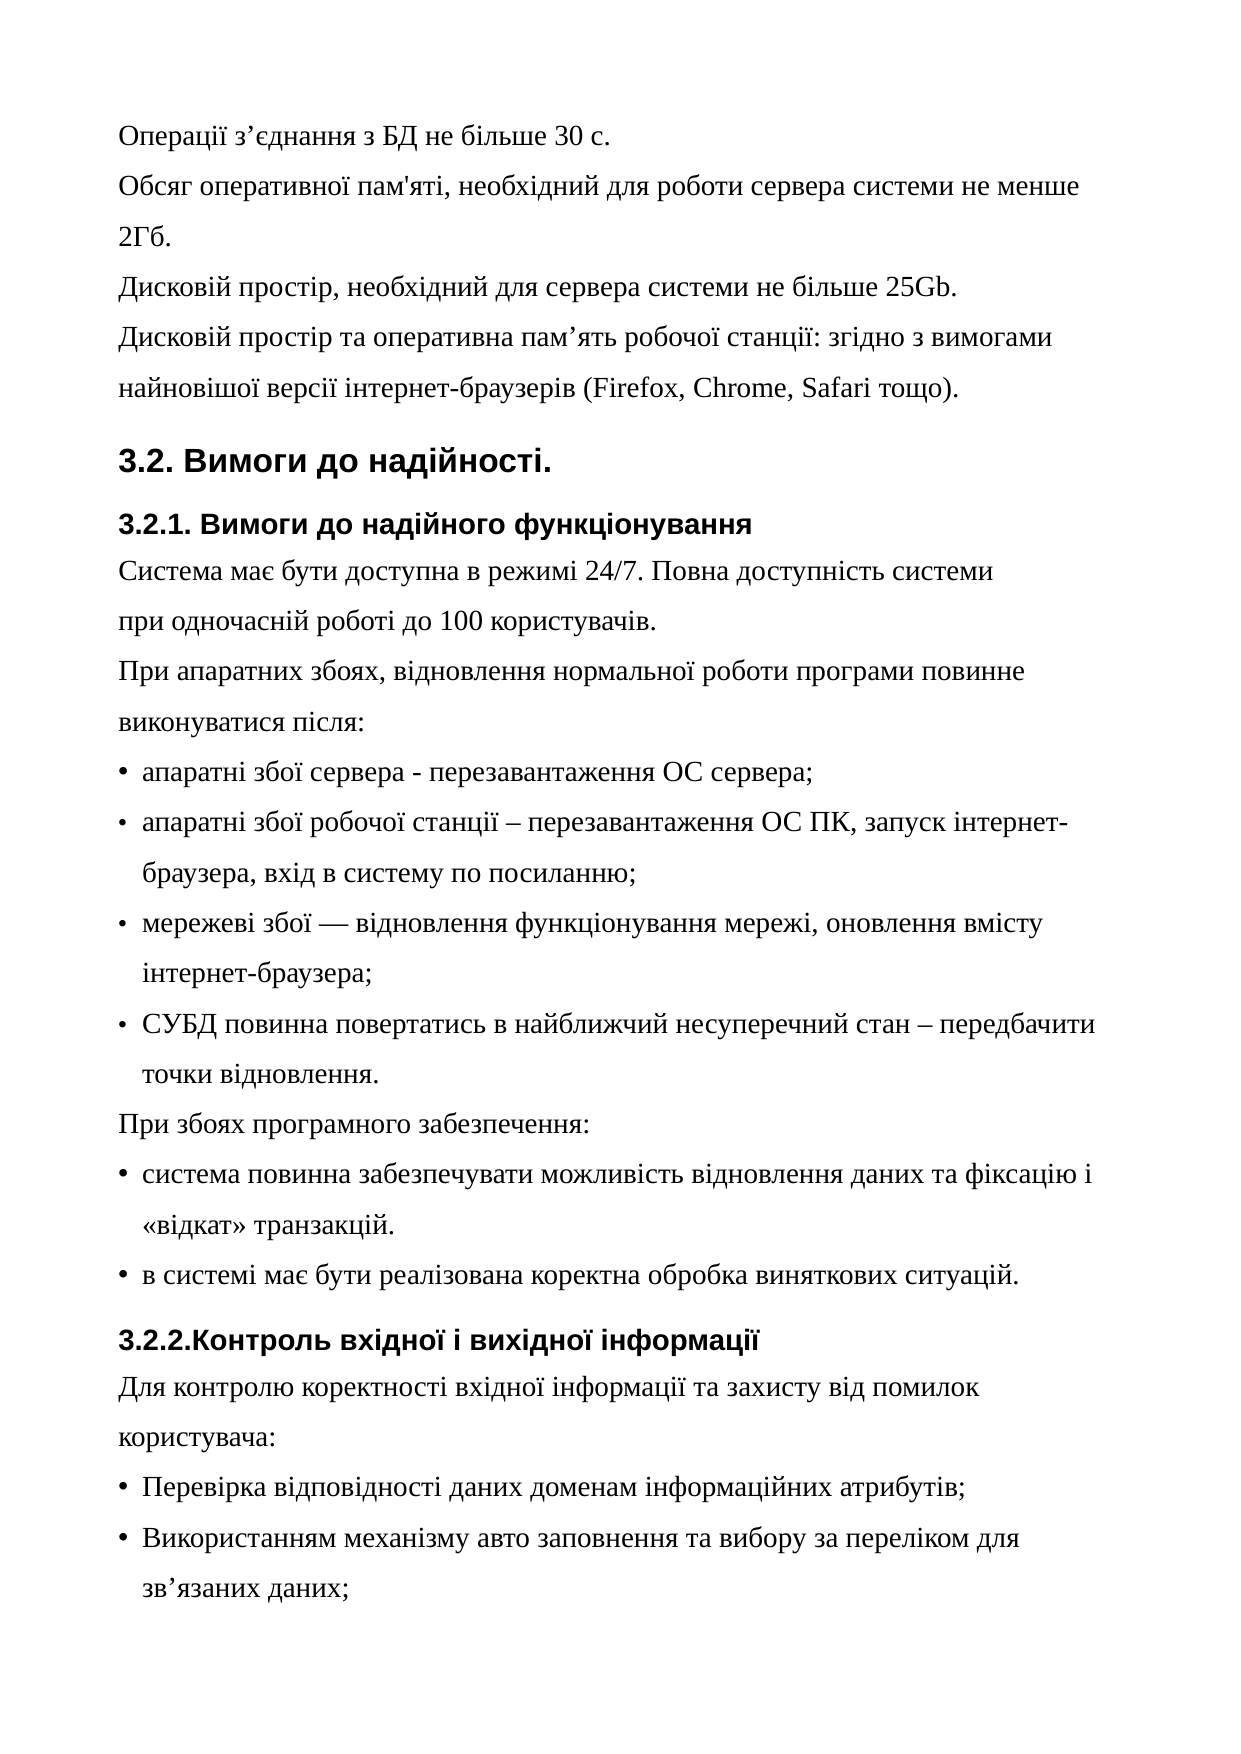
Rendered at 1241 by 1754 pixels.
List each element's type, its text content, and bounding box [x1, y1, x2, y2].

list апаратні збої сервера - перезавантаження ОС сервера; [118, 754, 1122, 788]
text При збоях програмного забезпечення: [118, 1106, 1122, 1140]
list апаратні збої робочої станції – перезавантаження ОС ПК, запуск інтернет-браузера, вхід в систему по посиланню; [118, 804, 1122, 888]
subtitle 3.2.1. Вимоги до надійного функціонування [118, 507, 1122, 540]
text при одночасній роботі до 100 користувачів. [118, 603, 1122, 637]
list в системі має бути реалізована коректна обробка виняткових ситуацій. [118, 1257, 1122, 1291]
subtitle 3.2. Вимоги до надійності. [118, 441, 1122, 479]
text Обсяг оперативної пам'яті, необхідний для роботи сервера системи не менше 2Гб. [118, 168, 1122, 252]
text Дисковій простір, необхідний для сервера системи не більше 25Gb. [118, 269, 1122, 303]
list система повинна забезпечувати можливість відновлення даних та фіксацію і «відкат» транзакцій. [118, 1157, 1122, 1241]
text Для контролю коректності вхідної інформації та захисту від помилок користувача: [118, 1369, 1122, 1452]
list Використанням механізму авто заповнення та вибору за переліком для зв’язаних даних; [118, 1520, 1122, 1604]
list мережеві збої — відновлення функціонування мережі, оновлення вмісту інтернет-браузера; [118, 905, 1122, 989]
list Перевірка відповідності даних доменам інформаційних атрибутів; [118, 1469, 1122, 1503]
subtitle 3.2.2.Контроль вхідної і вихідної інформації [118, 1322, 1122, 1356]
text Операції з’єднання з БД не більше 30 с. [118, 118, 1122, 152]
list СУБД повинна повертатись в найближчий несуперечний стан – передбачити точки відновлення. [118, 1006, 1122, 1089]
text Система має бути доступна в режимі 24/7. Повна доступність системи [118, 553, 1122, 586]
text Дисковій простір та оперативна пам’ять робочої станції: згідно з вимогами найновішої версії інтернет-браузерів (Firefox, Chrome, Safari тощо). [118, 319, 1122, 403]
text При апаратних збоях, відновлення нормальної роботи програми повинне виконуватися після: [118, 653, 1122, 737]
